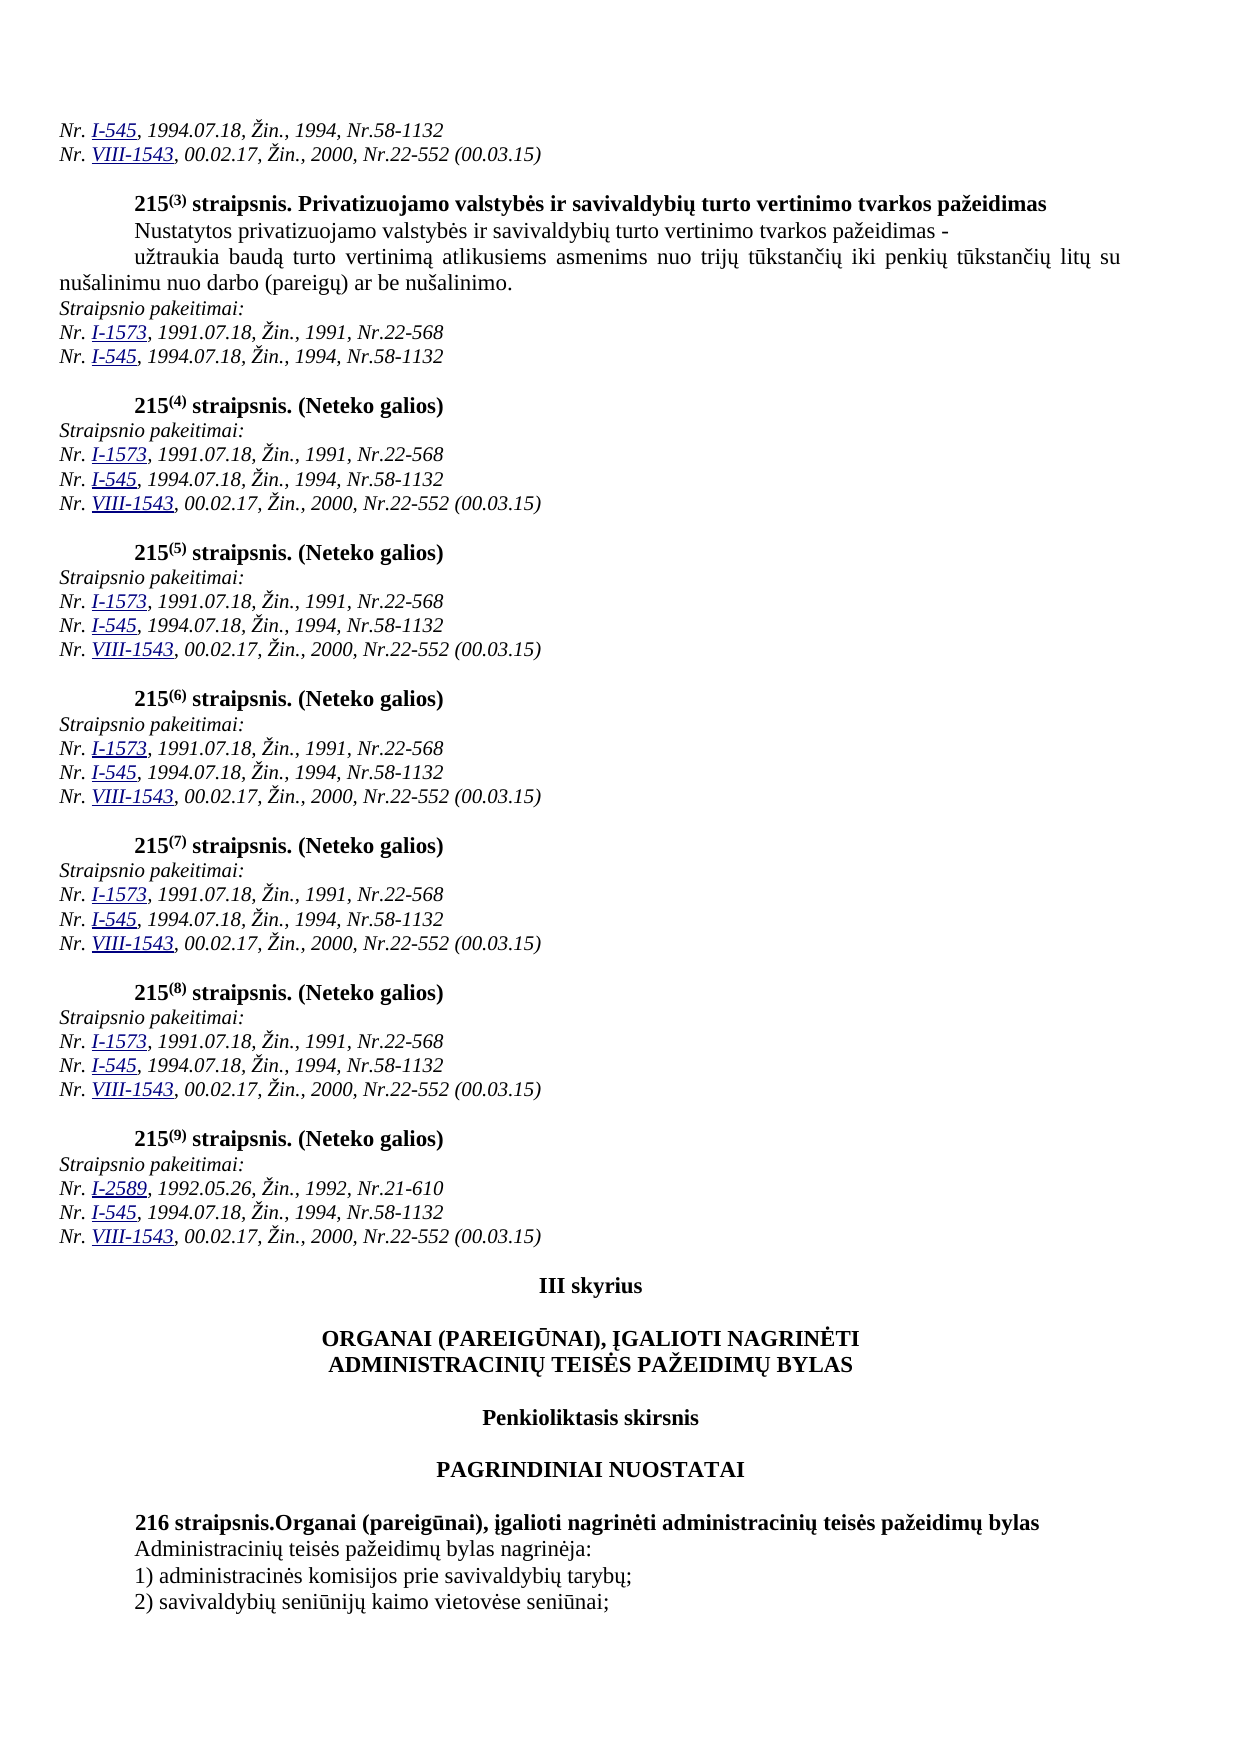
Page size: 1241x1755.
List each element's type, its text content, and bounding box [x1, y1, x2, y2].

text Penkioliktasis skirsnis [59, 1404, 1122, 1430]
text Nr. I-545, 1994.07.18, Žin., 1994, Nr.58-1132 [59, 466, 1122, 491]
text 215(6) straipsnis. (Neteko galios) [59, 685, 1122, 712]
text III skyrius [59, 1272, 1122, 1298]
text Nr. VIII-1543, 00.02.17, Žin., 2000, Nr.22-552 (00.03.15) [59, 931, 1122, 954]
text 215(7) straipsnis. (Neteko galios) [59, 832, 1122, 858]
text 215(8) straipsnis. (Neteko galios) [59, 979, 1122, 1005]
text Nr. I-545, 1994.07.18, Žin., 1994, Nr.58-1132 [59, 613, 1122, 637]
text Nr. I-545, 1994.07.18, Žin., 1994, Nr.58-1132 [59, 760, 1122, 784]
text Nr. I-1573, 1991.07.18, Žin., 1991, Nr.22-568 [59, 589, 1122, 613]
text Nr. I-545, 1994.07.18, Žin., 1994, Nr.58-1132 [59, 1053, 1122, 1077]
text Nustatytos privatizuojamo valstybės ir savivaldybių turto vertinimo tvarkos pažeidimas - [134, 217, 1122, 243]
text Nr. I-1573, 1991.07.18, Žin., 1991, Nr.22-568 [59, 442, 1122, 466]
text Nr. VIII-1543, 00.02.17, Žin., 2000, Nr.22-552 (00.03.15) [59, 637, 1122, 661]
text 215(9) straipsnis. (Neteko galios) [59, 1125, 1122, 1152]
text 2) savivaldybių seniūnijų kaimo vietovėse seniūnai; [59, 1588, 1122, 1614]
text ORGANAI (PAREIGŪNAI), ĮGALIOTI NAGRINĖTI [59, 1325, 1122, 1351]
text užtraukia baudą turto vertinimą atlikusiems asmenims nuo trijų tūkstančių iki penkių tūkstančių litų su nušalinimu nuo darbo (pareigų) ar be nušalinimo. [59, 243, 1122, 296]
text Nr. VIII-1543, 00.02.17, Žin., 2000, Nr.22-552 (00.03.15) [59, 142, 1122, 166]
text Straipsnio pakeitimai: [59, 418, 1122, 442]
text Straipsnio pakeitimai: [59, 565, 1122, 589]
text ADMINISTRACINIŲ TEISĖS PAŽEIDIMŲ BYLAS [59, 1351, 1122, 1377]
text Straipsnio pakeitimai: [59, 712, 1122, 736]
text Nr. I-1573, 1991.07.18, Žin., 1991, Nr.22-568 [59, 736, 1122, 760]
text 1) administracinės komisijos prie savivaldybių tarybų; [59, 1562, 1122, 1588]
text Nr. I-545, 1994.07.18, Žin., 1994, Nr.58-1132 [59, 906, 1122, 931]
text Nr. I-545, 1994.07.18, Žin., 1994, Nr.58-1132 [59, 1200, 1122, 1224]
text Nr. I-545, 1994.07.18, Žin., 1994, Nr.58-1132 [59, 118, 1122, 142]
text Nr. I-1573, 1991.07.18, Žin., 1991, Nr.22-568 [59, 1029, 1122, 1053]
text Nr. VIII-1543, 00.02.17, Žin., 2000, Nr.22-552 (00.03.15) [59, 1077, 1122, 1101]
text Straipsnio pakeitimai: [59, 1152, 1122, 1176]
text 216 straipsnis.Organai (pareigūnai), įgalioti nagrinėti administracinių teisės pažeidimų bylas [134, 1509, 1122, 1536]
text Nr. VIII-1543, 00.02.17, Žin., 2000, Nr.22-552 (00.03.15) [59, 491, 1122, 514]
text 215(5) straipsnis. (Neteko galios) [59, 539, 1122, 565]
text Nr. I-1573, 1991.07.18, Žin., 1991, Nr.22-568 [59, 882, 1122, 906]
text 215(4) straipsnis. (Neteko galios) [59, 392, 1122, 418]
text Nr. I-545, 1994.07.18, Žin., 1994, Nr.58-1132 [59, 344, 1122, 368]
text 215(3) straipsnis. Privatizuojamo valstybės ir savivaldybių turto vertinimo tvarkos pažeidimas [134, 190, 1122, 217]
text Nr. I-2589, 1992.05.26, Žin., 1992, Nr.21-610 [59, 1176, 1122, 1200]
text Straipsnio pakeitimai: [59, 858, 1122, 882]
text Straipsnio pakeitimai: [59, 1005, 1122, 1029]
text Nr. VIII-1543, 00.02.17, Žin., 2000, Nr.22-552 (00.03.15) [59, 1224, 1122, 1248]
text PAGRINDINIAI NUOSTATAI [59, 1456, 1122, 1483]
text Nr. VIII-1543, 00.02.17, Žin., 2000, Nr.22-552 (00.03.15) [59, 784, 1122, 808]
text Administracinių teisės pažeidimų bylas nagrinėja: [59, 1536, 1122, 1562]
text Nr. I-1573, 1991.07.18, Žin., 1991, Nr.22-568 [59, 320, 1122, 344]
text Straipsnio pakeitimai: [59, 296, 1122, 320]
